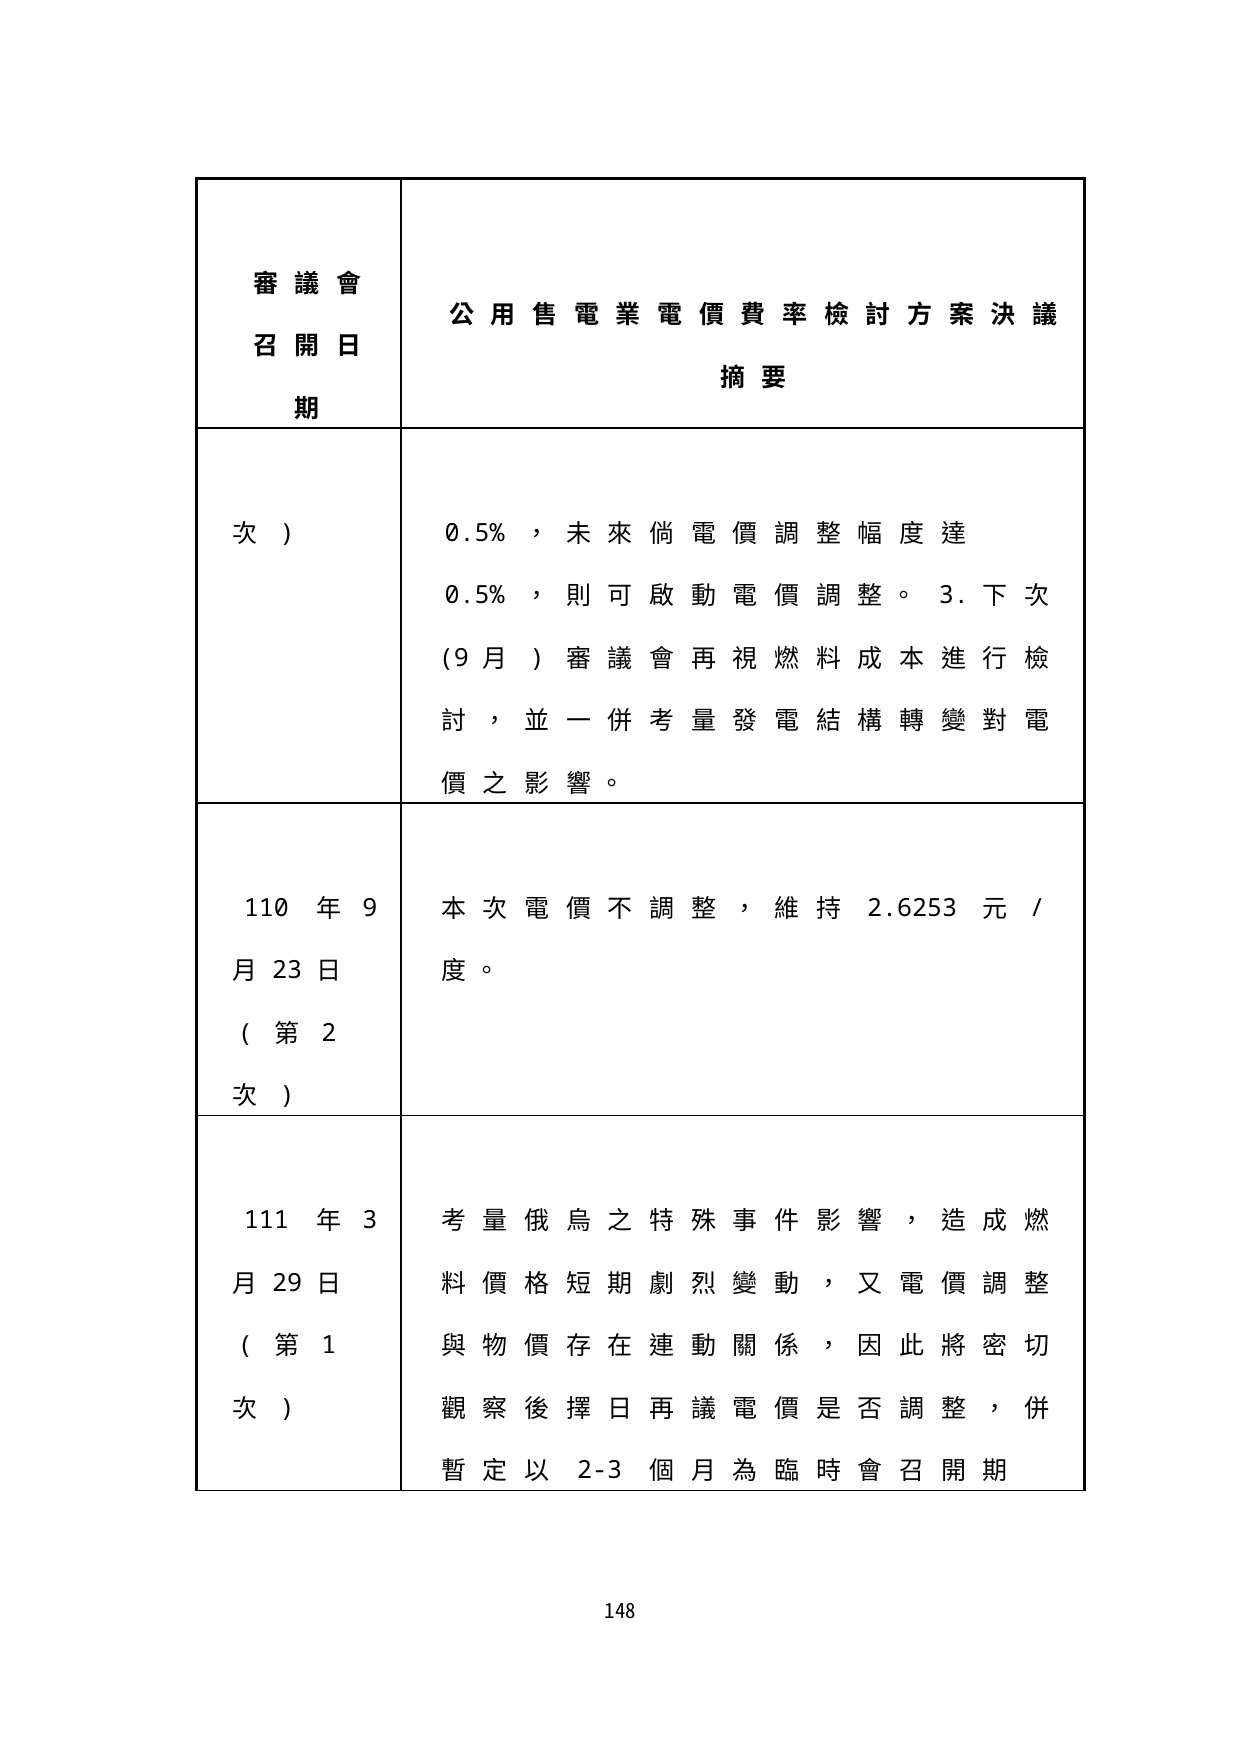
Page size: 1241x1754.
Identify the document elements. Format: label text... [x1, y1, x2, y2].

table_cell 考量俄烏之特殊事件影響，造成燃料價格短期劇烈變動，又電價調整與物價存在連動關係，因此將密切觀察後擇日再議電價是否調整，併暫定以2-3個月為臨時會召開期 [402, 1116, 1083, 1490]
table_header 公用售電業電價費率檢討方案決議摘要 [402, 180, 1083, 427]
table_header 審議會召開日期 [198, 180, 400, 427]
table_cell 111年3月29日 (第1次) [198, 1116, 400, 1490]
table_cell 次) [198, 429, 400, 802]
table_cell 0.5%，未來倘電價調整幅度達0.5%，則可啟動電價調整。3.下次(9月)審議會再視燃料成本進行檢討，並一併考量發電結構轉變對電價之影響。 [402, 429, 1083, 802]
table_cell 本次電價不調整，維持2.6253元/度。 [402, 804, 1083, 1115]
table_cell 110年9月23日 (第2次) [198, 804, 400, 1115]
